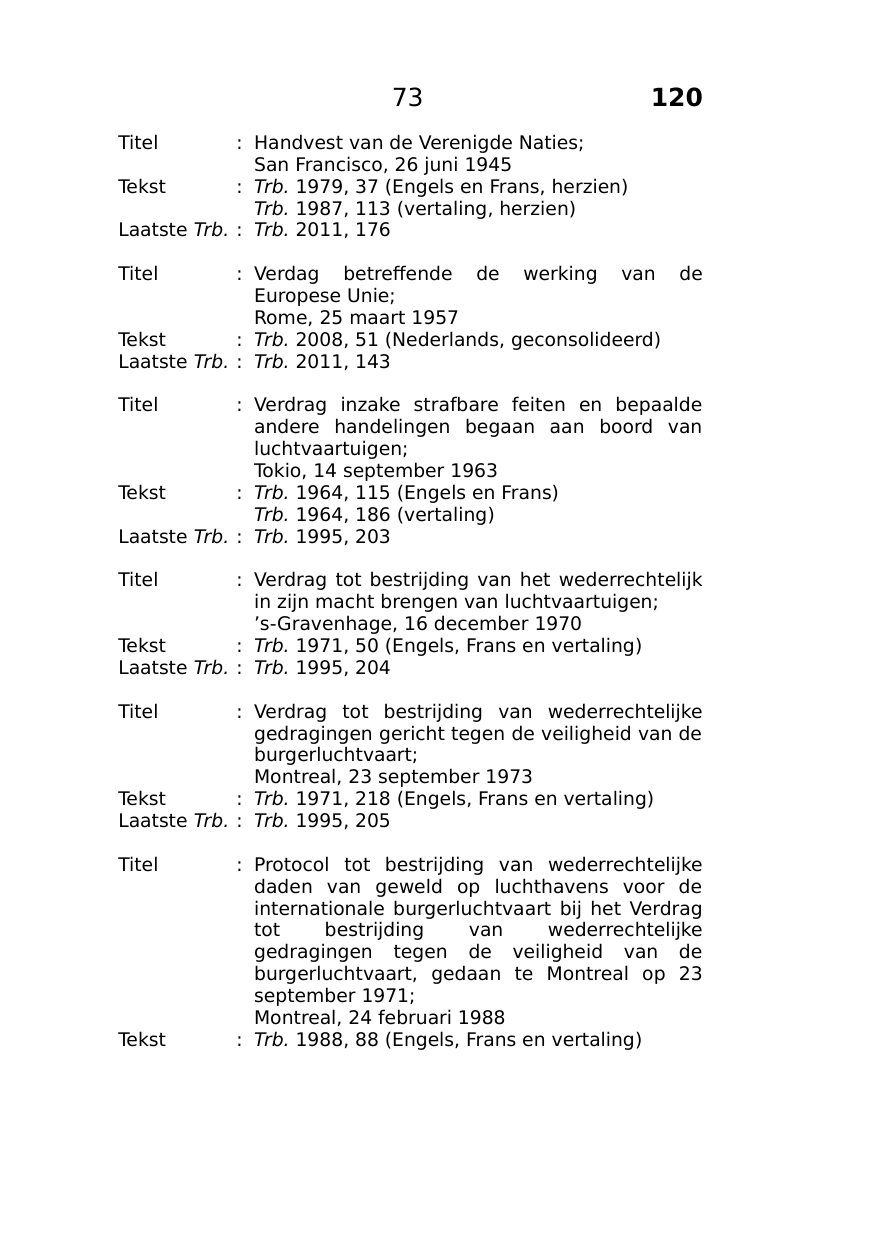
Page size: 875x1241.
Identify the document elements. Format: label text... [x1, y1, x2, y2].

table_cell : [236, 394, 254, 482]
table_cell Titel [118, 701, 236, 788]
table_cell Tekst [118, 482, 236, 526]
table_cell Trb. 2008, 51 (Nederlands, geconsolideerd) [254, 329, 703, 351]
table_cell : [236, 788, 254, 810]
table_cell Tekst [118, 329, 236, 351]
table_cell Trb. 1995, 205 [254, 810, 703, 832]
table_cell Laatste Trb. [118, 219, 236, 241]
table_cell : [236, 132, 254, 176]
table_cell Trb. 1971, 218 (Engels, Frans en vertaling) [254, 788, 703, 810]
table_cell [254, 679, 703, 701]
table_cell [118, 373, 236, 394]
table_cell Tekst [118, 1029, 236, 1051]
table_cell [254, 832, 703, 854]
table_cell Laatste Trb. [118, 810, 236, 832]
table_cell Titel [118, 569, 236, 635]
table_cell Trb. 1964, 115 (Engels en Frans) Trb. 1964, 186 (vertaling) [254, 482, 703, 526]
table_cell [118, 548, 236, 569]
table_cell Verdrag tot bestrijding van wederrechtelijke gedragingen gericht tegen de veiligheid van de burgerluchtvaart; Montreal, 23 september 1973 [254, 701, 703, 788]
table_cell [118, 679, 236, 701]
table_cell Trb. 1971, 50 (Engels, Frans en vertaling) [254, 635, 703, 657]
table_cell [254, 373, 703, 394]
table_cell Tekst [118, 635, 236, 657]
table_cell : [236, 1029, 254, 1051]
table_cell : [236, 329, 254, 351]
table_cell Titel [118, 394, 236, 482]
table_cell Verdrag inzake strafbare feiten en bepaalde andere handelingen begaan aan boord van luchtvaartuigen; Tokio, 14 september 1963 [254, 394, 703, 482]
table_cell : [236, 635, 254, 657]
table_cell Titel [118, 854, 236, 1029]
table_cell Trb. 2011, 143 [254, 351, 703, 372]
table_cell [254, 241, 703, 263]
table_cell [118, 241, 236, 263]
table_cell Verdrag tot bestrijding van het wederrechtelijk in zijn macht brengen van luchtvaartuigen; ’s-Gravenhage, 16 december 1970 [254, 569, 703, 635]
table_cell [254, 548, 703, 569]
table_cell Titel [118, 263, 236, 329]
table_cell : [236, 351, 254, 372]
table_cell Trb. 1988, 88 (Engels, Frans en vertaling) [254, 1029, 703, 1051]
table_cell Protocol tot bestrijding van wederrechtelijke daden van geweld op luchthavens voor de internationale burgerluchtvaart bij het Verdrag tot bestrijding van wederrechtelijke gedragingen tegen de veiligheid van de burgerluchtvaart, gedaan te Montreal op 23 september 1971; Montreal, 24 februari 1988 [254, 854, 703, 1029]
table_cell Tekst [118, 176, 236, 219]
table_cell Handvest van de Verenigde Naties; San Francisco, 26 juni 1945 [254, 132, 703, 176]
table_cell : [236, 482, 254, 526]
table_cell Trb. 1995, 204 [254, 657, 703, 679]
table_cell [236, 241, 254, 263]
table_cell [236, 373, 254, 394]
table_cell : [236, 810, 254, 832]
table_cell : [236, 701, 254, 788]
table_cell Titel [118, 132, 236, 176]
table_cell Laatste Trb. [118, 526, 236, 547]
table_cell : [236, 176, 254, 219]
table_cell Laatste Trb. [118, 657, 236, 679]
table_cell Laatste Trb. [118, 351, 236, 372]
table_cell : [236, 657, 254, 679]
table_cell [236, 548, 254, 569]
table_cell : [236, 526, 254, 547]
table_cell : [236, 219, 254, 241]
table_cell : [236, 854, 254, 1029]
table_cell Tekst [118, 788, 236, 810]
table_cell [118, 832, 236, 854]
table_cell [236, 679, 254, 701]
table_cell [236, 832, 254, 854]
table_cell : [236, 263, 254, 329]
table_cell Trb. 2011, 176 [254, 219, 703, 241]
table_cell Verdag betreffende de werking van de Europese Unie; Rome, 25 maart 1957 [254, 263, 703, 329]
table_cell Trb. 1979, 37 (Engels en Frans, herzien) Trb. 1987, 113 (vertaling, herzien) [254, 176, 703, 219]
table_cell : [236, 569, 254, 635]
table_cell Trb. 1995, 203 [254, 526, 703, 547]
